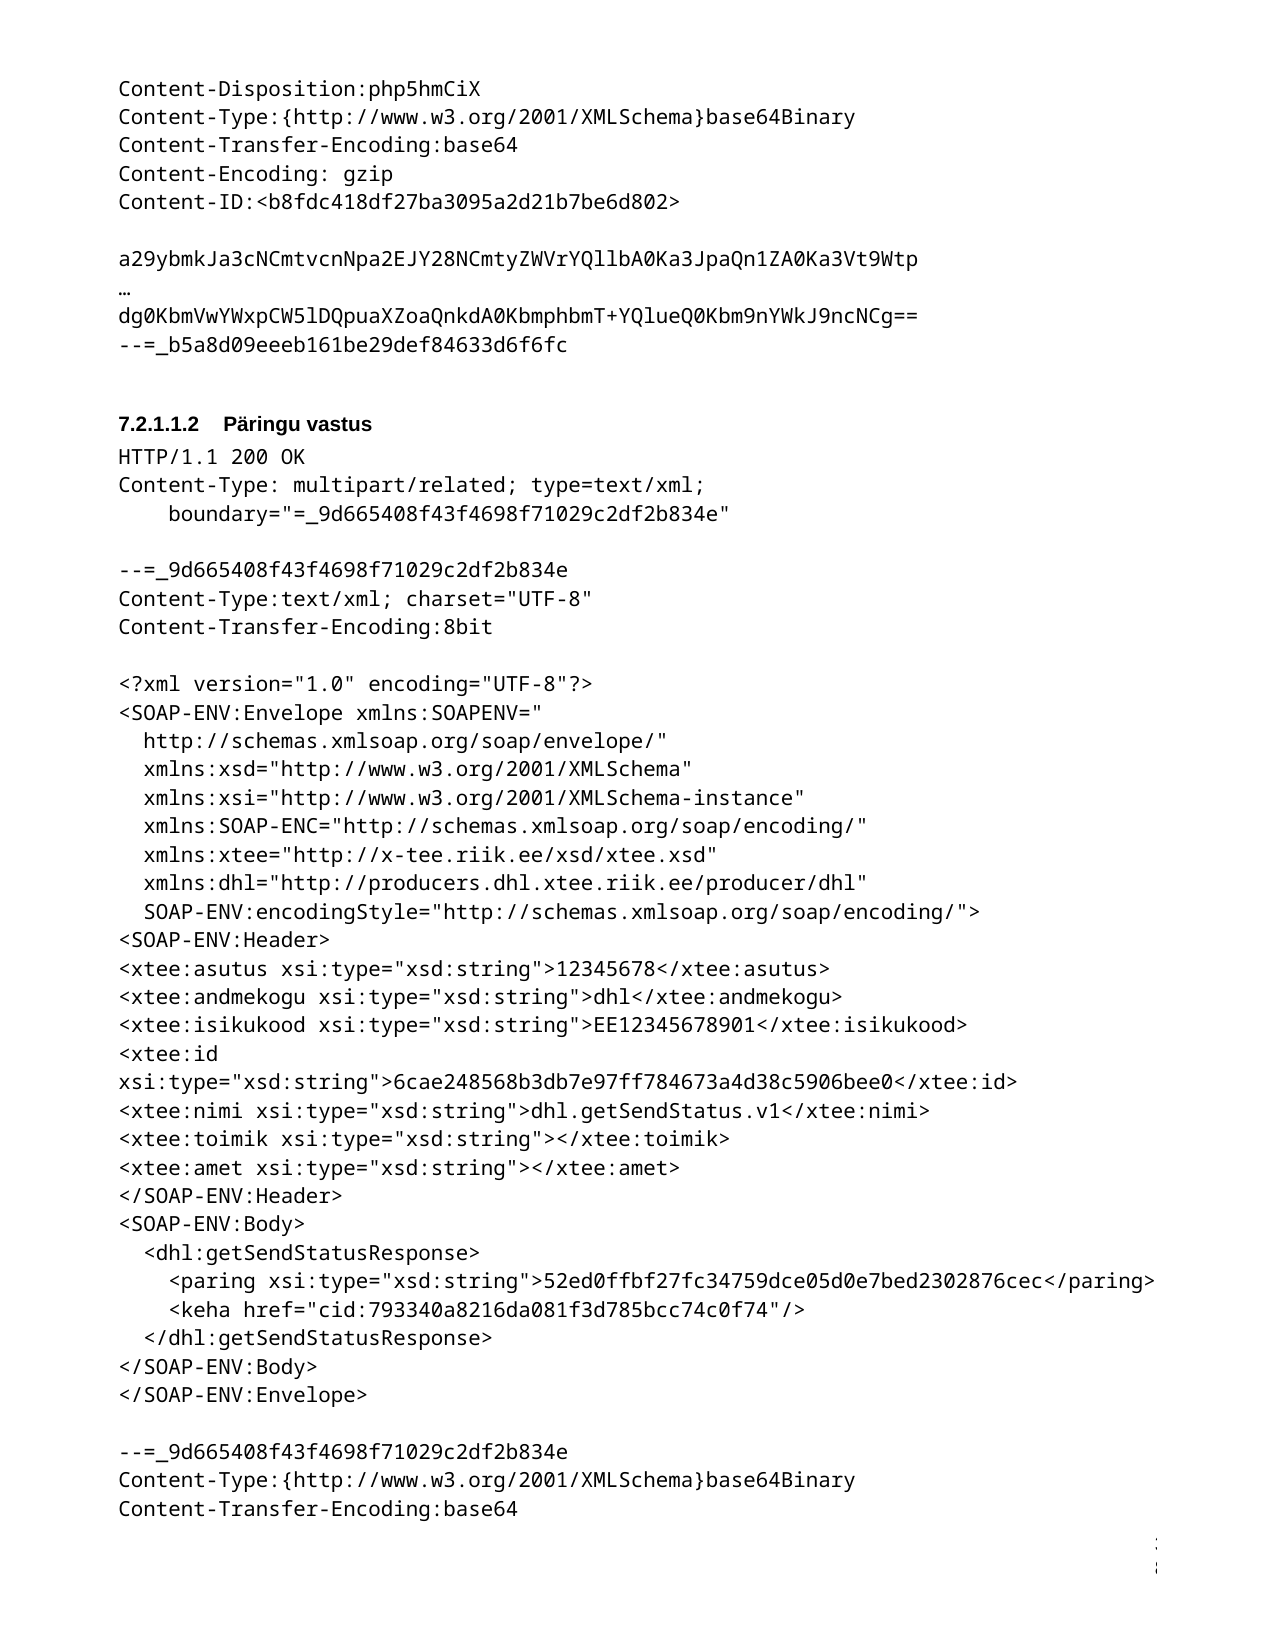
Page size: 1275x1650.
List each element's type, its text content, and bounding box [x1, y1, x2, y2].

text xmlns:SOAP-ENC="http://schemas.xmlsoap.org/soap/encoding/" [118, 811, 1157, 840]
text http://schemas.xmlsoap.org/soap/envelope/" [118, 726, 1157, 754]
text <xtee:nimi xsi:type="xsd:string">dhl.getSendStatus.v1</xtee:nimi> [118, 1096, 1157, 1124]
text </SOAP-ENV:Envelope> [118, 1380, 1157, 1409]
text Content-Disposition:php5hmCiX [118, 74, 1157, 102]
text xsi:type="xsd:string">6cae248568b3db7e97ff784673a4d38c5906bee0</xtee:id> [118, 1067, 1157, 1096]
text <?xml version="1.0" encoding="UTF-8"?> [118, 669, 1157, 698]
text <keha href="cid:793340a8216da081f3d785bcc74c0f74"/> [118, 1295, 1157, 1323]
text Content-ID:<b8fdc418df27ba3095a2d21b7be6d802> [118, 187, 1157, 216]
text xmlns:dhl="http://producers.dhl.xtee.riik.ee/producer/dhl" [118, 868, 1157, 897]
text <xtee:amet xsi:type="xsd:string"></xtee:amet> [118, 1153, 1157, 1181]
text </dhl:getSendStatusResponse> [118, 1323, 1157, 1352]
text Content-Type: multipart/related; type=text/xml; [118, 470, 1157, 499]
text … [118, 273, 1157, 301]
subtitle Päringu vastus [118, 412, 1157, 436]
text Content-Type:text/xml; charset="UTF-8" [118, 584, 1157, 612]
text Content-Transfer-Encoding:8bit [118, 612, 1157, 641]
text <SOAP-ENV:Envelope xmlns:SOAPENV=" [118, 698, 1157, 726]
text <dhl:getSendStatusResponse> [118, 1238, 1157, 1266]
text </SOAP-ENV:Body> [118, 1352, 1157, 1380]
text <xtee:isikukood xsi:type="xsd:string">EE12345678901</xtee:isikukood> [118, 1011, 1157, 1039]
text --=_9d665408f43f4698f71029c2df2b834e [118, 1437, 1157, 1466]
text <xtee:asutus xsi:type="xsd:string">12345678</xtee:asutus> [118, 954, 1157, 982]
text <xtee:id [118, 1039, 1157, 1067]
text a29ybmkJa3cNCmtvcnNpa2EJY28NCmtyZWVrYQllbA0Ka3JpaQn1ZA0Ka3Vt9Wtp [118, 244, 1157, 273]
text Content-Type:{http://www.w3.org/2001/XMLSchema}base64Binary [118, 1466, 1157, 1494]
text </SOAP-ENV:Header> [118, 1181, 1157, 1209]
text HTTP/1.1 200 OK [118, 442, 1157, 470]
text Content-Type:{http://www.w3.org/2001/XMLSchema}base64Binary [118, 102, 1157, 131]
text xmlns:xsi="http://www.w3.org/2001/XMLSchema-instance" [118, 783, 1157, 811]
text <xtee:toimik xsi:type="xsd:string"></xtee:toimik> [118, 1124, 1157, 1153]
text --=_9d665408f43f4698f71029c2df2b834e [118, 556, 1157, 584]
text Content-Transfer-Encoding:base64 [118, 1494, 1157, 1522]
text boundary="=_9d665408f43f4698f71029c2df2b834e" [118, 499, 1157, 527]
text <paring xsi:type="xsd:string">52ed0ffbf27fc34759dce05d0e7bed2302876cec</paring> [118, 1266, 1157, 1295]
text <SOAP-ENV:Header> [118, 925, 1157, 954]
text dg0KbmVwYWxpCW5lDQpuaXZoaQnkdA0KbmphbmT+YQlueQ0Kbm9nYWkJ9ncNCg== [118, 301, 1157, 330]
text Content-Encoding: gzip [118, 159, 1157, 187]
text SOAP-ENV:encodingStyle="http://schemas.xmlsoap.org/soap/encoding/"> [118, 897, 1157, 925]
text --=_b5a8d09eeeb161be29def84633d6f6fc [118, 330, 1157, 358]
text xmlns:xsd="http://www.w3.org/2001/XMLSchema" [118, 754, 1157, 783]
text Content-Transfer-Encoding:base64 [118, 131, 1157, 159]
text xmlns:xtee="http://x-tee.riik.ee/xsd/xtee.xsd" [118, 840, 1157, 868]
text <xtee:andmekogu xsi:type="xsd:string">dhl</xtee:andmekogu> [118, 982, 1157, 1011]
text <SOAP-ENV:Body> [118, 1209, 1157, 1238]
